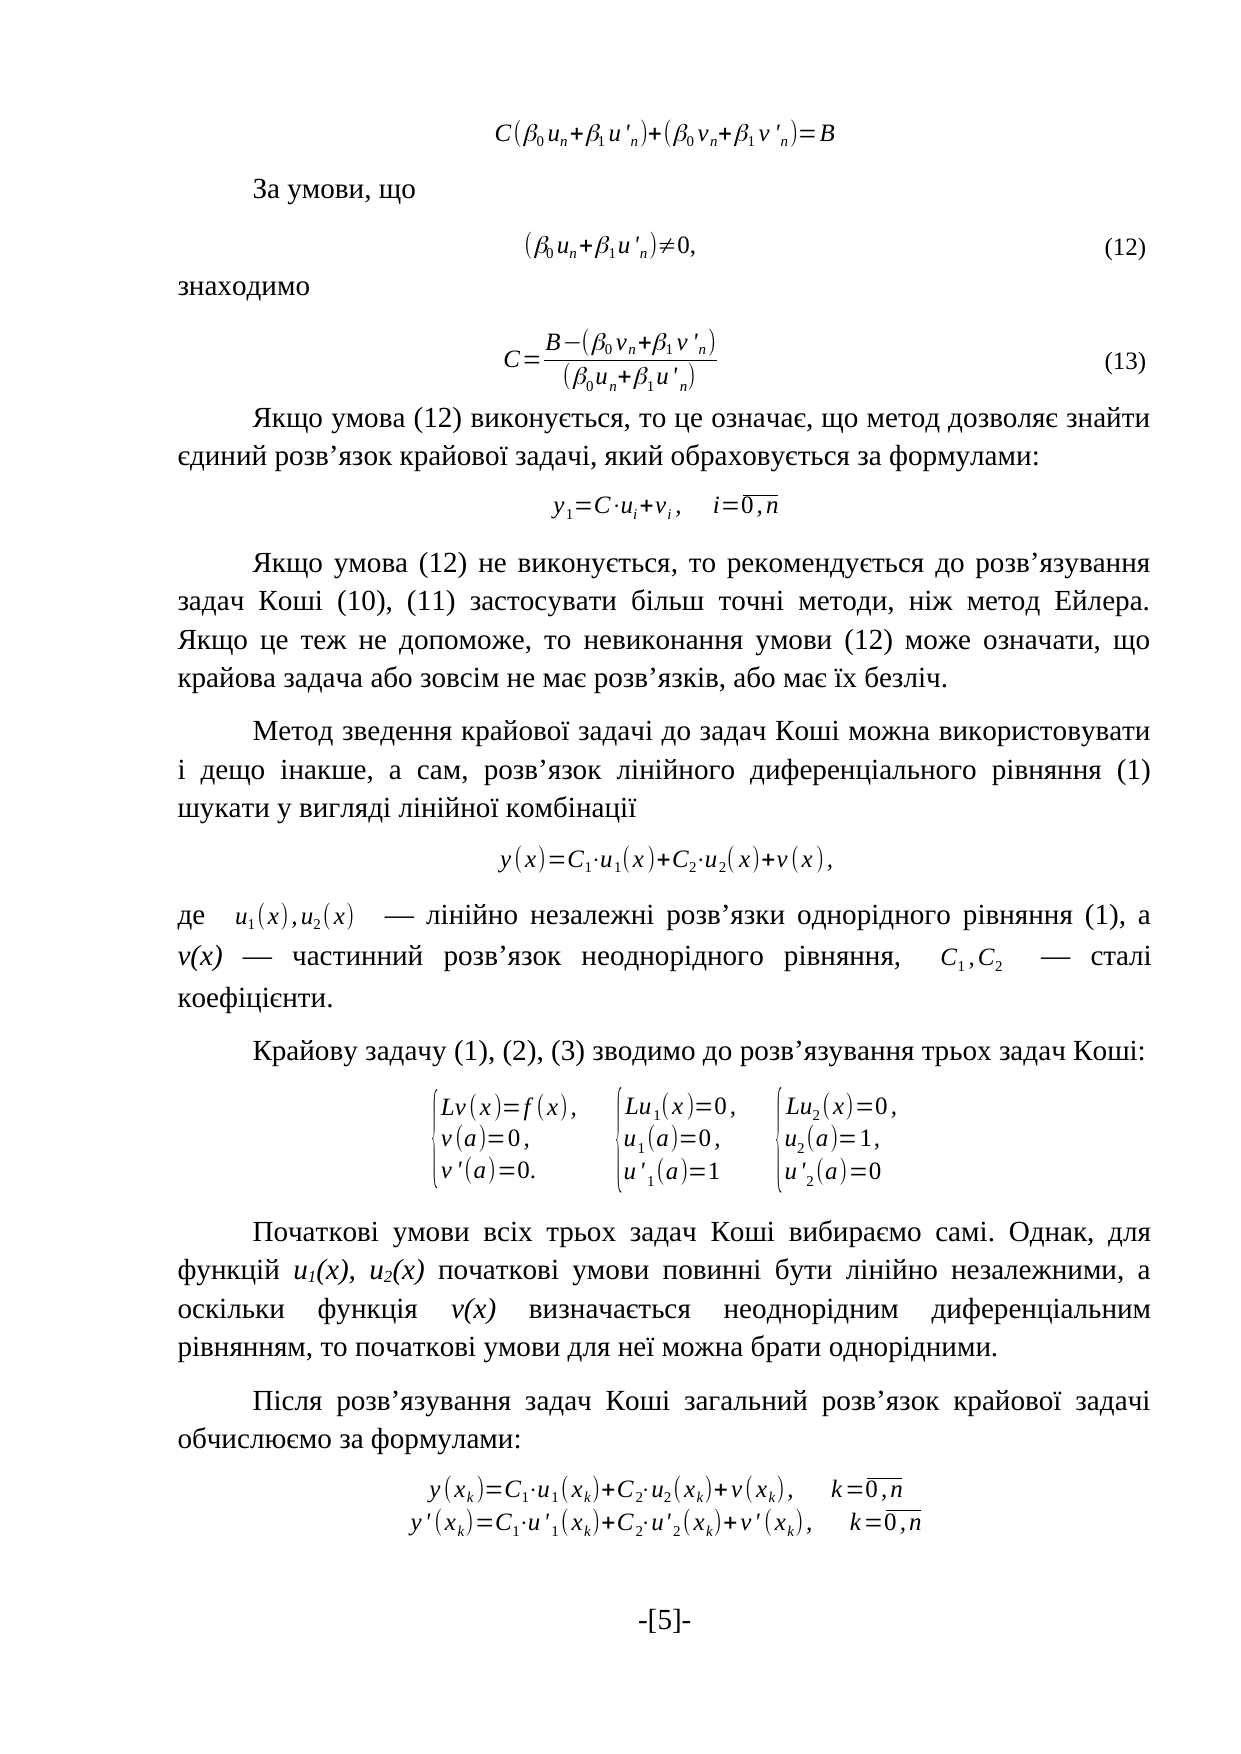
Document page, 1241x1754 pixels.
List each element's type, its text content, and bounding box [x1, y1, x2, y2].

text де — лінійно незалежні розв’язки однорідного рівняння (1), а v(x) — частинний розв’язок неоднорідного рівняння, — сталі коефіцієнти. [177, 897, 1152, 1013]
text Крайову задачу (1), (2), (3) зводимо до розв’язування трьох задач Коші: [177, 1033, 1152, 1066]
text Початкові умови всіх трьох задач Коші вибираємо самі. Однак, для функцій u1(x), u2(x) початкові умови повинні бути лінійно незалежними, а оскільки функція v(x) визначається неоднорідним диференціальним рівнянням, то початкові умови для неї можна брати однорідними. [177, 1214, 1152, 1363]
table_header (13) [1043, 321, 1152, 400]
text Метод зведення крайової задачі до задач Коші можна використовувати і дещо інакше, а сам, розв’язок лінійного диференціального рівняння (1) шукати у вигляді лінійної комбінації [177, 713, 1152, 824]
text Якщо умова (12) виконується, то це означає, що метод дозволяє знайти єдиний розв’язок крайової задачі, який обраховується за формулами: [177, 400, 1152, 472]
text Якщо умова (12) не виконується, то рекомендується до розв’язування задач Коші (10), (11) застосувати більш точні методи, ніж метод Ейлера. Якщо це теж не допоможе, то невиконання умови (12) може означати, що крайова задача або зовсім не має розв’язків, або має їх безліч. [177, 545, 1152, 694]
text Після розв’язування задач Коші загальний розв’язок крайової задачі обчислюємо за формулами: [177, 1383, 1152, 1455]
table_header (12) [1043, 224, 1152, 268]
text За умови, що [177, 171, 1152, 205]
text знаходимо [177, 268, 1152, 301]
table_header [177, 224, 1043, 268]
table_header [177, 321, 1043, 400]
